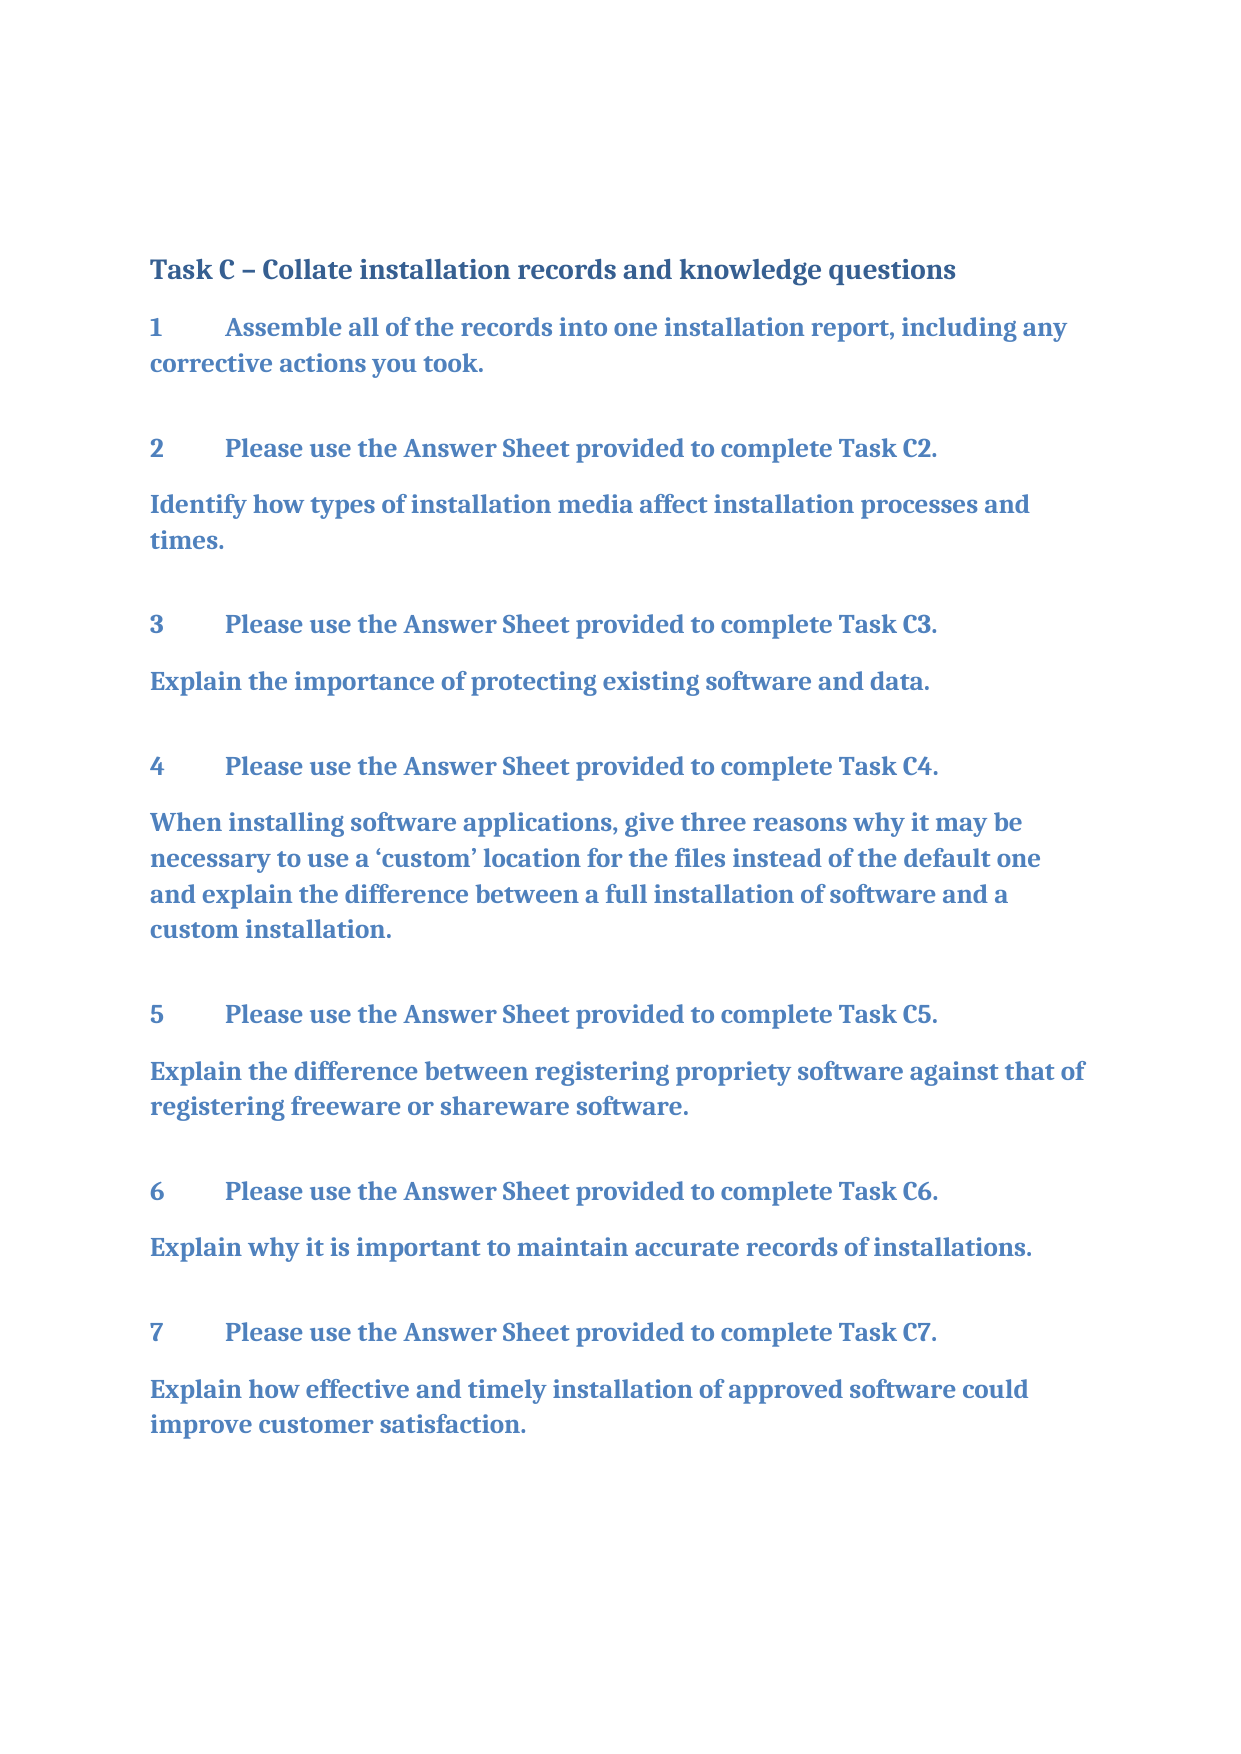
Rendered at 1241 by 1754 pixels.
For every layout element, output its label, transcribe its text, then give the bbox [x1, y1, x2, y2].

subtitle Explain why it is important to maintain accurate records of installations. [150, 1232, 1090, 1264]
subtitle 3 Please use the Answer Sheet provided to complete Task C3. [150, 609, 1090, 641]
subtitle 4 Please use the Answer Sheet provided to complete Task C4. [150, 751, 1090, 782]
subtitle 6 Please use the Answer Sheet provided to complete Task C6. [150, 1176, 1090, 1207]
subtitle Explain the difference between registering propriety software against that of registering freeware or shareware software. [150, 1056, 1090, 1122]
subtitle Task C – Collate installation records and knowledge questions [150, 253, 1090, 287]
subtitle 2 Please use the Answer Sheet provided to complete Task C2. [150, 433, 1090, 464]
subtitle Identify how types of installation media affect installation processes and times. [150, 489, 1090, 556]
subtitle 7 Please use the Answer Sheet provided to complete Task C7. [150, 1317, 1090, 1348]
subtitle Explain how effective and timely installation of approved software could improve customer satisfaction. [150, 1374, 1090, 1441]
subtitle When installing software applications, give three reasons why it may be necessary to use a ‘custom’ location for the files instead of the default one and explain the difference between a full installation of software and a custom installation. [150, 807, 1090, 946]
subtitle 5 Please use the Answer Sheet provided to complete Task C5. [150, 999, 1090, 1030]
subtitle Explain the importance of protecting existing software and data. [150, 666, 1090, 697]
subtitle 1 Assemble all of the records into one installation report, including any corrective actions you took. [150, 312, 1090, 379]
